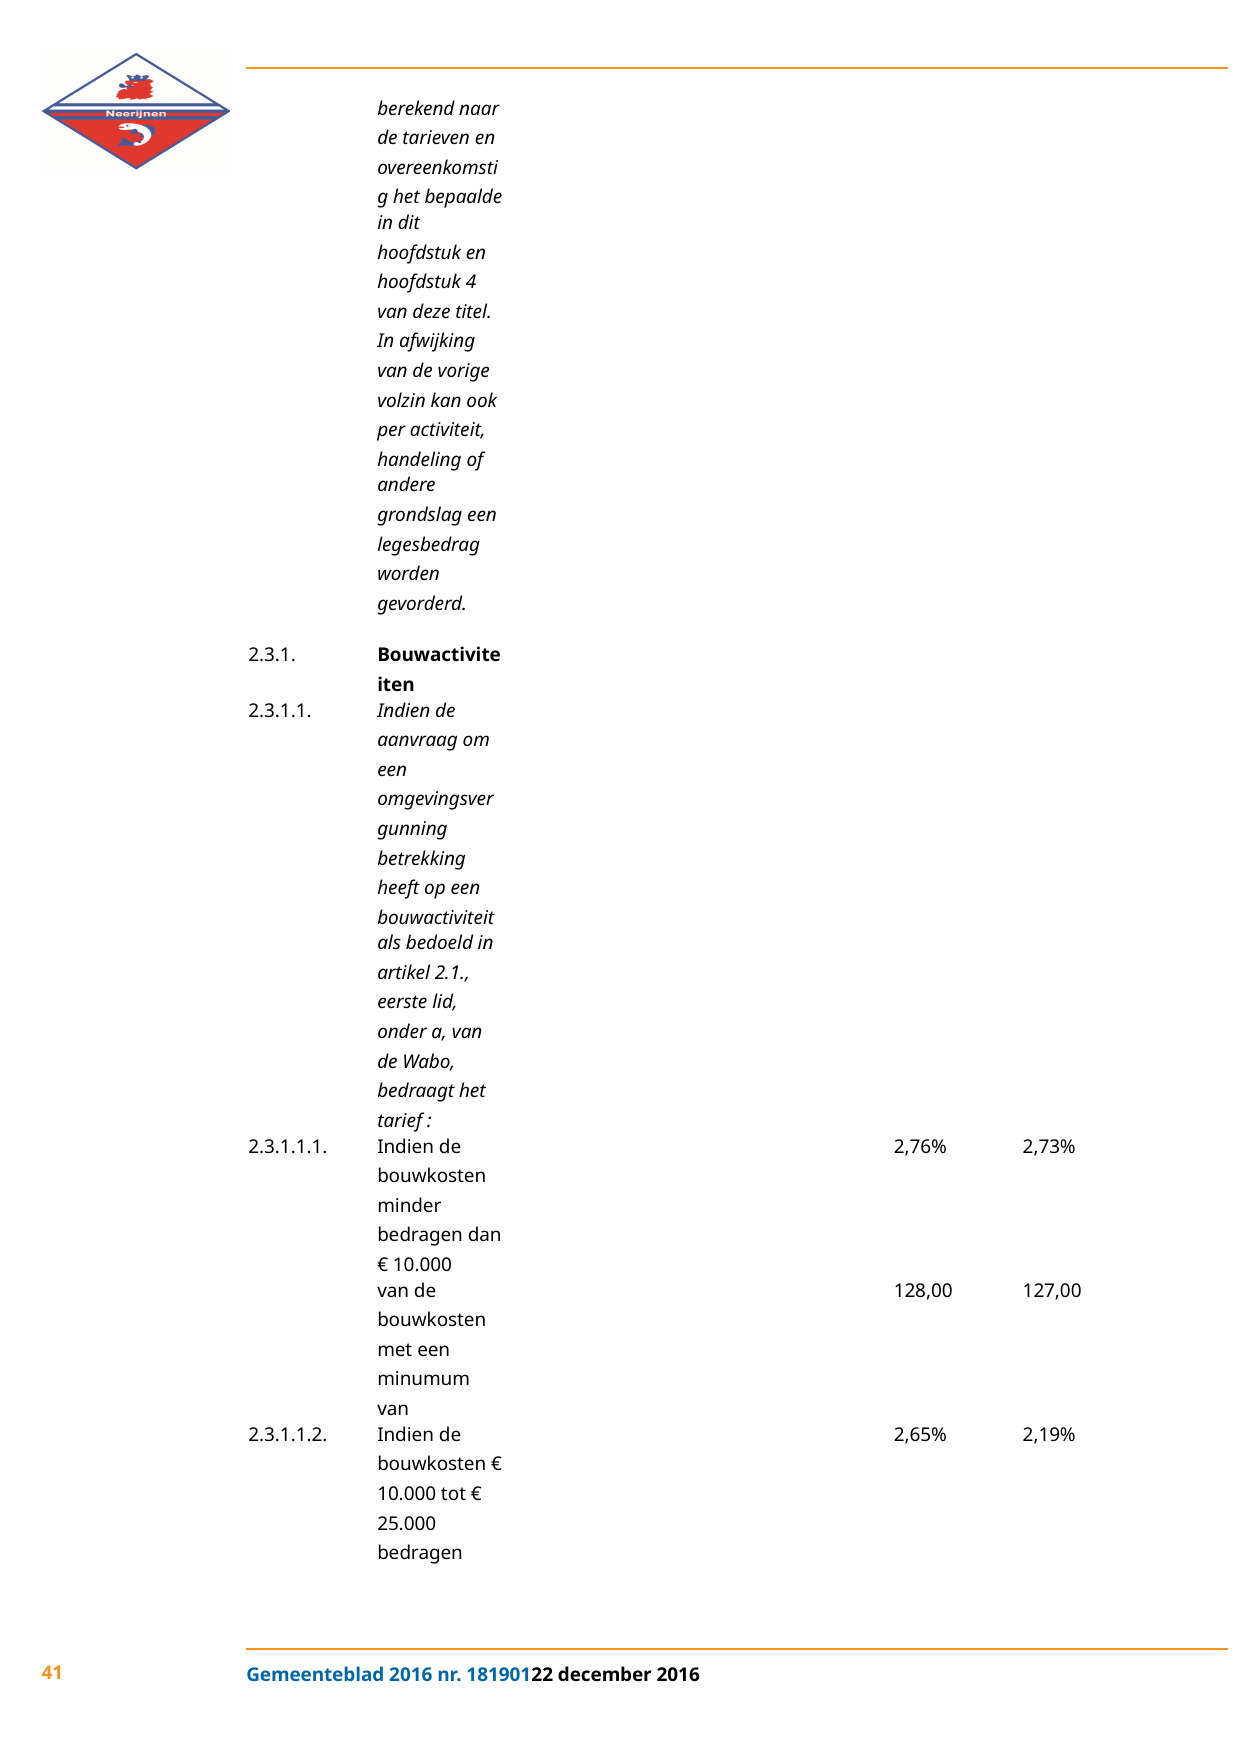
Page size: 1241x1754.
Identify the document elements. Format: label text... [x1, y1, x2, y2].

table_cell 2.3.1.1.1. [248, 1133, 377, 1277]
table_cell [635, 1421, 764, 1565]
table_cell [894, 616, 1022, 641]
table_cell [764, 1421, 893, 1565]
table_cell berekend naar de tarieven en overeenkomstig het bepaalde [377, 95, 506, 209]
table_cell [764, 697, 893, 929]
table_cell [764, 472, 893, 616]
table_cell 127,00 [1023, 1277, 1152, 1421]
table_cell Indien de bouwkosten minder bedragen dan € 10.000 [377, 1133, 506, 1277]
table_cell [506, 209, 635, 472]
table_cell [1023, 616, 1152, 641]
table_cell [635, 1277, 764, 1421]
table_cell [635, 697, 764, 929]
table_cell 2,19% [1023, 1421, 1152, 1565]
table_cell van de bouwkosten met een minumum van [377, 1277, 506, 1421]
table_cell [1023, 697, 1152, 929]
table_cell [635, 1133, 764, 1277]
table_cell [506, 1133, 635, 1277]
table_cell 2.3.1.1.2. [248, 1421, 377, 1565]
table_cell [248, 1277, 377, 1421]
table_cell [764, 616, 893, 641]
table_cell [764, 209, 893, 472]
table_cell 2,65% [894, 1421, 1022, 1565]
table_cell [894, 697, 1022, 929]
table_cell [377, 616, 506, 641]
table_cell 128,00 [894, 1277, 1022, 1421]
table_cell [764, 930, 893, 1133]
table_cell andere grondslag een legesbedrag worden gevorderd. [377, 472, 506, 616]
table_cell [635, 472, 764, 616]
table_cell [248, 209, 377, 472]
table_cell [1023, 209, 1152, 472]
table_cell [506, 95, 635, 209]
table_cell [506, 616, 635, 641]
table_cell [1023, 930, 1152, 1133]
table_cell Bouwactiviteiten [377, 641, 506, 697]
table_cell [1023, 641, 1152, 697]
table_cell [635, 616, 764, 641]
table_cell [248, 930, 377, 1133]
picture [41, 47, 231, 172]
table_cell [1023, 95, 1152, 209]
table_cell [635, 95, 764, 209]
table_cell [764, 1277, 893, 1421]
table_cell [248, 472, 377, 616]
table_cell [894, 641, 1022, 697]
table_cell [764, 95, 893, 209]
table_cell [506, 472, 635, 616]
table_cell [635, 930, 764, 1133]
table_cell [1023, 472, 1152, 616]
table_cell [635, 641, 764, 697]
table_cell [894, 209, 1022, 472]
table_cell [506, 697, 635, 929]
table_cell 2.3.1.1. [248, 697, 377, 929]
table_cell [635, 209, 764, 472]
table_cell Indien de aanvraag om een omgevingsvergunning betrekking heeft op een bouwactiviteit [377, 697, 506, 929]
table_cell 2.3.1. [248, 641, 377, 697]
table_cell [248, 95, 377, 209]
table_cell 2,73% [1023, 1133, 1152, 1277]
table_cell [894, 95, 1022, 209]
table_cell [764, 1133, 893, 1277]
table_cell [506, 930, 635, 1133]
table_cell als bedoeld in artikel 2.1., eerste lid, onder a, van de Wabo, bedraagt het tarief : [377, 930, 506, 1133]
table_cell [248, 616, 377, 641]
table_cell in dit hoofdstuk en hoofdstuk 4 van deze titel. In afwijking van de vorige volzin kan ook per activiteit, handeling of [377, 209, 506, 472]
table_cell [894, 472, 1022, 616]
table_cell Indien de bouwkosten € 10.000 tot € 25.000 bedragen [377, 1421, 506, 1565]
table_cell [764, 641, 893, 697]
table_cell [506, 641, 635, 697]
table_cell 2,76% [894, 1133, 1022, 1277]
table_cell [506, 1277, 635, 1421]
table_cell [506, 1421, 635, 1565]
table_cell [894, 930, 1022, 1133]
